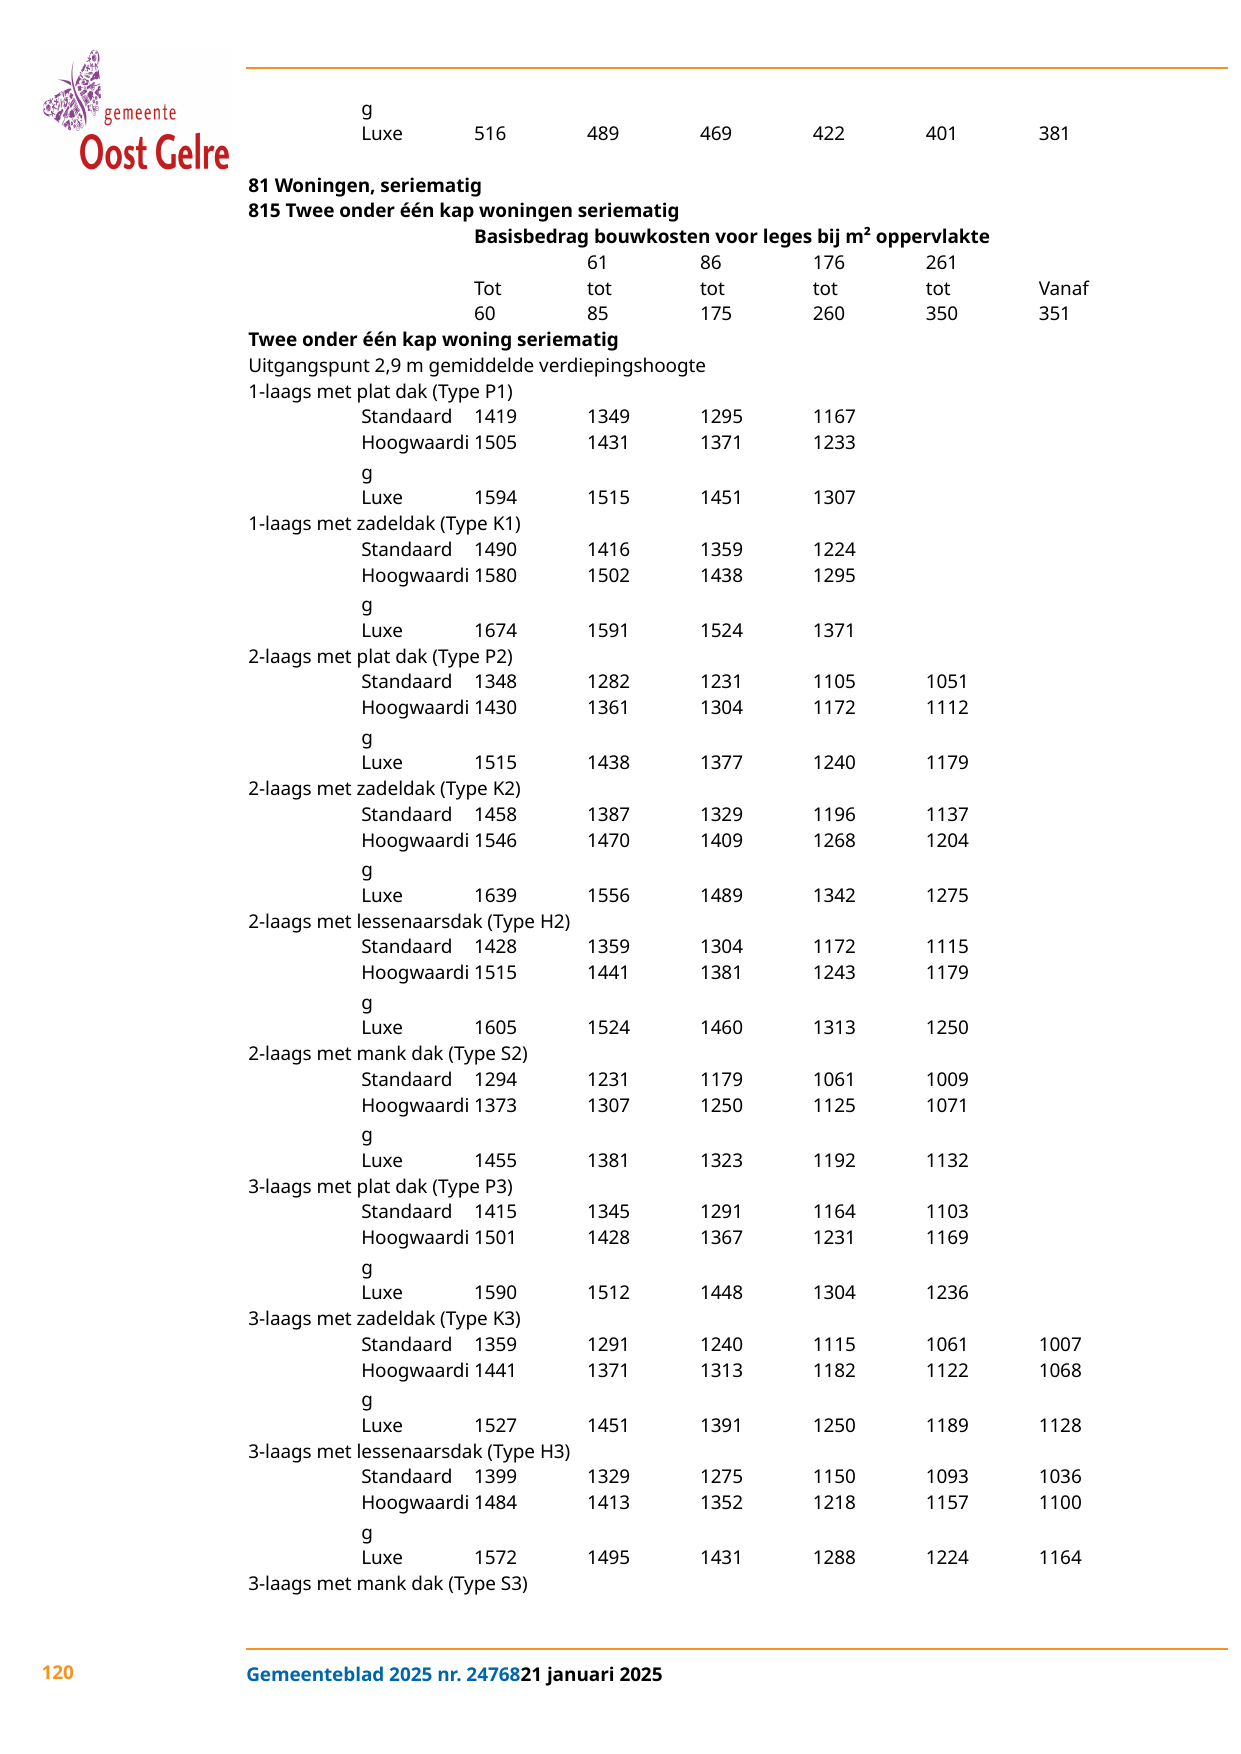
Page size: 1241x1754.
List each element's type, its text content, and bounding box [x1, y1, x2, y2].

table_cell 1051 [926, 669, 1038, 694]
table_cell 1329 [587, 1464, 700, 1489]
table_cell 1231 [587, 1066, 700, 1092]
table_cell 1179 [926, 959, 1038, 1014]
table_cell [1039, 485, 1152, 510]
table_cell [1039, 352, 1152, 378]
table_cell 1061 [813, 1066, 926, 1092]
table_cell [926, 1438, 1038, 1463]
table_cell [1039, 1438, 1152, 1463]
table_cell 1470 [587, 827, 700, 882]
table_cell g [361, 95, 474, 121]
table_cell 1294 [474, 1066, 587, 1092]
table_cell [248, 801, 361, 827]
table_cell 1345 [587, 1199, 700, 1224]
table_cell 1061 [926, 1331, 1038, 1357]
table_cell [1039, 1015, 1152, 1040]
table_cell 1268 [813, 827, 926, 882]
table_cell 1381 [700, 959, 813, 1014]
table_cell [926, 562, 1038, 617]
table_cell [700, 1040, 813, 1066]
table_cell Luxe [361, 882, 474, 908]
table_cell [926, 378, 1038, 403]
table_cell 1157 [926, 1489, 1038, 1544]
table_cell [813, 146, 926, 172]
table_cell 1291 [587, 1331, 700, 1357]
table_cell [1039, 1305, 1152, 1331]
table_cell 1169 [926, 1224, 1038, 1279]
table_cell 1352 [700, 1489, 813, 1544]
table_cell 1391 [700, 1412, 813, 1438]
table_cell [813, 172, 926, 198]
table_cell 86 [700, 249, 813, 275]
table_cell 1115 [926, 934, 1038, 959]
table_cell 1416 [587, 536, 700, 562]
table_cell [1039, 378, 1152, 403]
table_cell [1039, 1224, 1152, 1279]
table_cell [248, 934, 361, 959]
table_cell 1455 [474, 1147, 587, 1173]
table_cell 1458 [474, 801, 587, 827]
table_cell 1515 [587, 485, 700, 510]
table_cell [1039, 959, 1152, 1014]
table_cell [248, 1545, 361, 1570]
table_cell [813, 95, 926, 121]
table_cell 1172 [813, 934, 926, 959]
table_cell 1323 [700, 1147, 813, 1173]
table_cell 1182 [813, 1357, 926, 1412]
table_cell Twee onder één kap woning seriematig [248, 326, 700, 352]
table_cell [813, 352, 926, 378]
table_cell [926, 429, 1038, 484]
table_cell [700, 326, 813, 352]
table_cell [587, 378, 700, 403]
table_cell 1125 [813, 1092, 926, 1147]
table_cell [926, 1305, 1038, 1331]
table_cell 261 [926, 249, 1038, 275]
table_cell 3-laags met lessenaarsdak (Type H3) [248, 1438, 700, 1463]
table_cell Standaard [361, 934, 474, 959]
table_cell [700, 643, 813, 668]
table_cell [926, 775, 1038, 801]
table_cell [700, 146, 813, 172]
table_cell Standaard [361, 1331, 474, 1357]
table_cell 1313 [813, 1015, 926, 1040]
table_cell [813, 643, 926, 668]
table_cell Hoogwaardig [361, 1489, 474, 1544]
table_cell [1039, 1040, 1152, 1066]
table_cell [813, 1305, 926, 1331]
table_cell [813, 1570, 926, 1596]
table_cell Luxe [361, 1280, 474, 1305]
table_cell 1512 [587, 1280, 700, 1305]
table_cell 1150 [813, 1464, 926, 1489]
table_cell 1231 [813, 1224, 926, 1279]
table_cell [248, 1015, 361, 1040]
table_cell [813, 510, 926, 536]
table_cell 1359 [474, 1331, 587, 1357]
table_cell 1556 [587, 882, 700, 908]
table_cell 489 [587, 121, 700, 146]
table_cell [248, 959, 361, 1014]
table_cell 61 [587, 249, 700, 275]
table_cell Luxe [361, 1412, 474, 1438]
table_cell [587, 95, 700, 121]
table_cell [248, 224, 361, 249]
table_cell [361, 224, 474, 249]
table_cell 1100 [1039, 1489, 1152, 1544]
table_cell 351 [1039, 301, 1152, 326]
table_cell 1409 [700, 827, 813, 882]
table_cell [248, 485, 361, 510]
table_cell 1515 [474, 750, 587, 775]
table_cell 1179 [700, 1066, 813, 1092]
table_cell 175 [700, 301, 813, 326]
table_cell Uitgangspunt 2,9 m gemiddelde verdiepingshoogte [248, 352, 813, 378]
table_cell 401 [926, 121, 1038, 146]
table_cell 1192 [813, 1147, 926, 1173]
table_cell [926, 1040, 1038, 1066]
table_cell [248, 429, 361, 484]
table_cell 1231 [700, 669, 813, 694]
table_cell [813, 326, 926, 352]
table_cell 1415 [474, 1199, 587, 1224]
table_cell [248, 1224, 361, 1279]
picture [41, 47, 231, 172]
table_cell Hoogwaardig [361, 1357, 474, 1412]
table_cell 81 Woningen, seriematig [248, 172, 587, 198]
table_cell 1240 [813, 750, 926, 775]
table_cell [1039, 908, 1152, 933]
table_cell 1295 [813, 562, 926, 617]
table_cell [248, 121, 361, 146]
table_cell 1288 [813, 1545, 926, 1570]
table_cell Standaard [361, 1199, 474, 1224]
table_cell [361, 249, 474, 275]
table_cell [248, 750, 361, 775]
table_cell [700, 1305, 813, 1331]
table_cell [474, 95, 587, 121]
table_cell 1387 [587, 801, 700, 827]
table_cell [248, 301, 361, 326]
table_cell [1039, 198, 1152, 223]
table_cell 1103 [926, 1199, 1038, 1224]
table_cell [248, 95, 361, 121]
table_cell 1348 [474, 669, 587, 694]
table_cell 1674 [474, 617, 587, 643]
table_cell 1428 [587, 1224, 700, 1279]
table_cell 1132 [926, 1147, 1038, 1173]
table_cell tot [813, 275, 926, 301]
table_cell 1196 [813, 801, 926, 827]
table_cell 1240 [700, 1331, 813, 1357]
table_cell 1282 [587, 669, 700, 694]
table_cell [700, 1570, 813, 1596]
table_cell 422 [813, 121, 926, 146]
table_cell 2-laags met zadeldak (Type K2) [248, 775, 700, 801]
table_cell [1039, 510, 1152, 536]
table_cell 1233 [813, 429, 926, 484]
table_cell [1039, 146, 1152, 172]
table_cell [700, 95, 813, 121]
table_cell 1381 [587, 1147, 700, 1173]
table_cell [248, 1066, 361, 1092]
table_cell 1451 [587, 1412, 700, 1438]
table_cell 1128 [1039, 1412, 1152, 1438]
table_cell 1275 [700, 1464, 813, 1489]
table_cell 1304 [700, 694, 813, 749]
table_cell 60 [474, 301, 587, 326]
table_cell [700, 908, 813, 933]
table_cell [248, 404, 361, 429]
table_cell [248, 562, 361, 617]
table_cell [926, 326, 1038, 352]
table_cell [1039, 249, 1152, 275]
table_cell 1413 [587, 1489, 700, 1544]
table_cell 1367 [700, 1224, 813, 1279]
table_cell 1164 [1039, 1545, 1152, 1570]
table_cell 1179 [926, 750, 1038, 775]
table_cell 1594 [474, 485, 587, 510]
table_cell 1329 [700, 801, 813, 827]
table_cell [1039, 882, 1152, 908]
table_cell 1313 [700, 1357, 813, 1412]
table_cell 1431 [700, 1545, 813, 1570]
table_cell Basisbedrag bouwkosten voor leges bij m² oppervlakte [474, 224, 1152, 249]
table_cell 1639 [474, 882, 587, 908]
table_cell 1137 [926, 801, 1038, 827]
table_cell 260 [813, 301, 926, 326]
table_cell [587, 172, 700, 198]
table_cell 1359 [700, 536, 813, 562]
table_cell Hoogwaardig [361, 429, 474, 484]
table_cell 1490 [474, 536, 587, 562]
table_cell [813, 1040, 926, 1066]
table_cell 1377 [700, 750, 813, 775]
table_cell [926, 510, 1038, 536]
table_cell 1167 [813, 404, 926, 429]
table_cell 3-laags met mank dak (Type S3) [248, 1570, 700, 1596]
table_cell 1527 [474, 1412, 587, 1438]
table_cell 1164 [813, 1199, 926, 1224]
table_cell [248, 1357, 361, 1412]
table_cell [1039, 536, 1152, 562]
table_cell [587, 1173, 700, 1198]
table_cell Standaard [361, 1066, 474, 1092]
table_cell [361, 275, 474, 301]
table_cell 1373 [474, 1092, 587, 1147]
table_cell [248, 275, 361, 301]
table_cell [1039, 1280, 1152, 1305]
table_cell [700, 172, 813, 198]
table_cell 1495 [587, 1545, 700, 1570]
table_cell [248, 1280, 361, 1305]
table_cell Hoogwaardig [361, 562, 474, 617]
table_cell 1115 [813, 1331, 926, 1357]
table_cell 1489 [700, 882, 813, 908]
table_cell 1501 [474, 1224, 587, 1279]
table_cell 1-laags met plat dak (Type P1) [248, 378, 587, 403]
table_cell 1307 [587, 1092, 700, 1147]
table_cell 469 [700, 121, 813, 146]
table_cell 85 [587, 301, 700, 326]
table_cell 1484 [474, 1489, 587, 1544]
table_cell 1007 [1039, 1331, 1152, 1357]
table_cell 1399 [474, 1464, 587, 1489]
table_cell [1039, 404, 1152, 429]
table_cell 2-laags met plat dak (Type P2) [248, 643, 587, 668]
table_cell [248, 882, 361, 908]
table_cell [1039, 750, 1152, 775]
table_cell [474, 146, 587, 172]
table_cell 1572 [474, 1545, 587, 1570]
table_cell 1441 [587, 959, 700, 1014]
table_cell [813, 198, 926, 223]
table_cell 1438 [587, 750, 700, 775]
table_cell Standaard [361, 801, 474, 827]
table_cell Hoogwaardig [361, 1224, 474, 1279]
table_cell Luxe [361, 1147, 474, 1173]
table_cell [1039, 1066, 1152, 1092]
table_cell 1189 [926, 1412, 1038, 1438]
table_cell 1515 [474, 959, 587, 1014]
table_cell 1243 [813, 959, 926, 1014]
table_cell 1419 [474, 404, 587, 429]
table_cell 381 [1039, 121, 1152, 146]
table_cell [1039, 1092, 1152, 1147]
table_cell [248, 536, 361, 562]
table_cell [248, 617, 361, 643]
table_cell 1441 [474, 1357, 587, 1412]
table_cell 1172 [813, 694, 926, 749]
table_cell 1291 [700, 1199, 813, 1224]
table_cell [248, 1489, 361, 1544]
table_cell Luxe [361, 485, 474, 510]
table_cell 1428 [474, 934, 587, 959]
table_cell [248, 1412, 361, 1438]
table_cell [700, 775, 813, 801]
table_cell 3-laags met zadeldak (Type K3) [248, 1305, 700, 1331]
table_cell 1448 [700, 1280, 813, 1305]
table_cell Hoogwaardig [361, 827, 474, 882]
table_cell [361, 301, 474, 326]
table_cell 1431 [587, 429, 700, 484]
table_cell [1039, 1199, 1152, 1224]
table_cell [700, 510, 813, 536]
table_cell [248, 1464, 361, 1489]
table_cell 1546 [474, 827, 587, 882]
table_cell [813, 1173, 926, 1198]
table_cell 3-laags met plat dak (Type P3) [248, 1173, 587, 1198]
table_cell 1304 [700, 934, 813, 959]
table_cell [926, 198, 1038, 223]
table_cell [926, 95, 1038, 121]
table_cell Luxe [361, 750, 474, 775]
table_cell 2-laags met lessenaarsdak (Type H2) [248, 908, 700, 933]
table_cell [926, 485, 1038, 510]
table_cell [1039, 95, 1152, 121]
table_cell [1039, 669, 1152, 694]
table_cell [248, 694, 361, 749]
table_cell [1039, 172, 1152, 198]
table_cell [926, 536, 1038, 562]
table_cell 1307 [813, 485, 926, 510]
table_cell 1275 [926, 882, 1038, 908]
table_cell 1505 [474, 429, 587, 484]
table_cell [926, 643, 1038, 668]
table_cell 1371 [813, 617, 926, 643]
table_cell 1359 [587, 934, 700, 959]
table_cell 1036 [1039, 1464, 1152, 1489]
table_cell [1039, 1570, 1152, 1596]
table_cell [248, 249, 361, 275]
table_cell [813, 908, 926, 933]
table_cell [361, 146, 474, 172]
table_cell Standaard [361, 404, 474, 429]
table_cell 1460 [700, 1015, 813, 1040]
table_cell Vanaf [1039, 275, 1152, 301]
table_cell 1250 [926, 1015, 1038, 1040]
table_cell 1295 [700, 404, 813, 429]
table_cell tot [926, 275, 1038, 301]
table_cell 1371 [700, 429, 813, 484]
table_cell 1093 [926, 1464, 1038, 1489]
table_cell 1224 [926, 1545, 1038, 1570]
table_cell 1349 [587, 404, 700, 429]
table_cell Luxe [361, 1545, 474, 1570]
table_cell Luxe [361, 617, 474, 643]
table_cell 1361 [587, 694, 700, 749]
table_cell Standaard [361, 1464, 474, 1489]
table_cell Standaard [361, 669, 474, 694]
table_cell 1451 [700, 485, 813, 510]
table_cell 2-laags met mank dak (Type S2) [248, 1040, 700, 1066]
table_cell 1605 [474, 1015, 587, 1040]
table_cell 1342 [813, 882, 926, 908]
table_cell [700, 378, 813, 403]
table_cell [1039, 1173, 1152, 1198]
table_cell [813, 1438, 926, 1463]
table_cell 1438 [700, 562, 813, 617]
table_cell [474, 249, 587, 275]
table_cell 1590 [474, 1280, 587, 1305]
table_cell [248, 146, 361, 172]
table_cell [813, 775, 926, 801]
table_cell [1039, 326, 1152, 352]
table_cell [926, 404, 1038, 429]
table_cell [248, 1199, 361, 1224]
table_cell [248, 669, 361, 694]
table_cell Tot [474, 275, 587, 301]
table_cell 1591 [587, 617, 700, 643]
table_cell 1250 [700, 1092, 813, 1147]
table_cell [1039, 429, 1152, 484]
table_cell Hoogwaardig [361, 694, 474, 749]
table_cell 1122 [926, 1357, 1038, 1412]
table_cell 1524 [700, 617, 813, 643]
table_cell 350 [926, 301, 1038, 326]
table_cell 1430 [474, 694, 587, 749]
table_cell [926, 1173, 1038, 1198]
table_cell [1039, 827, 1152, 882]
table_cell [700, 1438, 813, 1463]
table_cell [813, 378, 926, 403]
table_cell 1371 [587, 1357, 700, 1412]
table_cell 1009 [926, 1066, 1038, 1092]
table_cell 176 [813, 249, 926, 275]
table_cell 1071 [926, 1092, 1038, 1147]
table_cell [926, 146, 1038, 172]
table_cell [1039, 801, 1152, 827]
table_cell 1250 [813, 1412, 926, 1438]
table_cell 1-laags met zadeldak (Type K1) [248, 510, 700, 536]
table_cell 815 Twee onder één kap woningen seriematig [248, 198, 813, 223]
table_cell [1039, 934, 1152, 959]
table_cell 1204 [926, 827, 1038, 882]
table_cell 1218 [813, 1489, 926, 1544]
table_cell [1039, 562, 1152, 617]
table_cell [926, 1570, 1038, 1596]
table_cell [700, 1173, 813, 1198]
table_cell 1236 [926, 1280, 1038, 1305]
table_cell [248, 1092, 361, 1147]
table_cell [587, 643, 700, 668]
table_cell Luxe [361, 121, 474, 146]
table_cell tot [587, 275, 700, 301]
table_cell [248, 1331, 361, 1357]
table_cell 1524 [587, 1015, 700, 1040]
table_cell 1224 [813, 536, 926, 562]
table_cell [926, 172, 1038, 198]
table_cell 1304 [813, 1280, 926, 1305]
table_cell 1068 [1039, 1357, 1152, 1412]
table_cell [1039, 775, 1152, 801]
table_cell 1112 [926, 694, 1038, 749]
table_cell [1039, 1147, 1152, 1173]
table_cell 1502 [587, 562, 700, 617]
table_cell Hoogwaardig [361, 1092, 474, 1147]
table_cell [248, 827, 361, 882]
table_cell [1039, 617, 1152, 643]
table_cell [248, 1147, 361, 1173]
table_cell [587, 146, 700, 172]
table_cell tot [700, 275, 813, 301]
table_cell [926, 908, 1038, 933]
table_cell 1105 [813, 669, 926, 694]
table_cell 516 [474, 121, 587, 146]
table_cell [926, 352, 1038, 378]
table_cell Hoogwaardig [361, 959, 474, 1014]
table_cell [926, 617, 1038, 643]
table_cell Standaard [361, 536, 474, 562]
table_cell [1039, 694, 1152, 749]
table_cell 1580 [474, 562, 587, 617]
table_cell Luxe [361, 1015, 474, 1040]
table_cell [1039, 643, 1152, 668]
